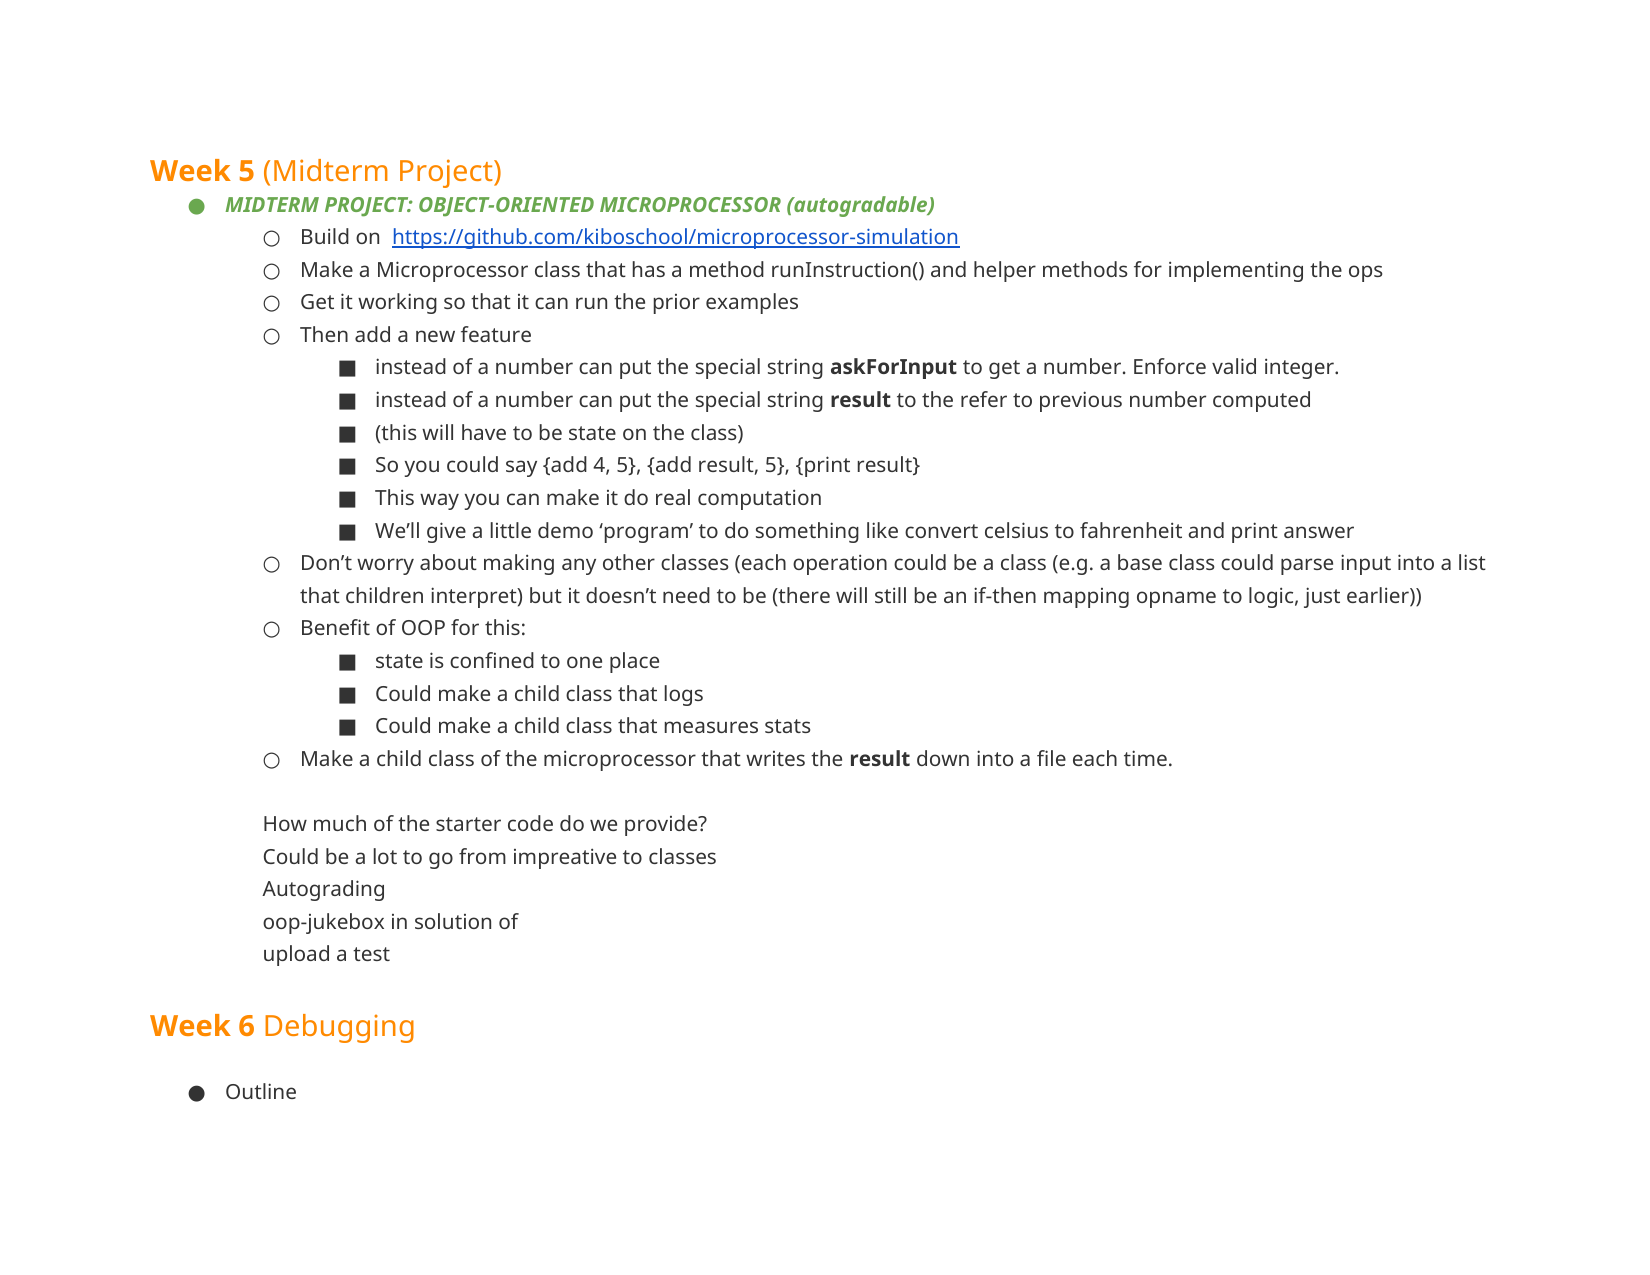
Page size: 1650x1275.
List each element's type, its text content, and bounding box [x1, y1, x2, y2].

list Outline [187, 1077, 1500, 1106]
list state is confined to one place [337, 646, 1500, 674]
list This way you can make it do real computation [337, 483, 1500, 512]
list Get it working so that it can run the prior examples [262, 287, 1500, 316]
list Then add a new feature [262, 320, 1500, 348]
list Build on https://github.com/kiboschool/microprocessor-simulation [262, 222, 1500, 251]
list instead of a number can put the special string result to the refer to previous number computed [337, 385, 1500, 414]
list Don’t worry about making any other classes (each operation could be a class (e.g. a base class could parse input into a list that children interpret) but it doesn’t need to be (there will still be an if-then mapping opname to logic, just earlier)) [262, 548, 1500, 609]
text Autograding [262, 874, 1500, 903]
text Could be a lot to go from impreative to classes [262, 842, 1500, 870]
text How much of the starter code do we provide? [262, 809, 1500, 838]
list Make a child class of the microprocessor that writes the result down into a file each time. [262, 744, 1500, 772]
text oop-jukebox in solution of [262, 907, 1500, 935]
text upload a test [262, 939, 1500, 968]
list instead of a number can put the special string askForInput to get a number. Enforce valid integer. [337, 353, 1500, 381]
list We’ll give a little demo ‘program’ to do something like convert celsius to fahrenheit and print answer [337, 516, 1500, 544]
list Benefit of OOP for this: [262, 613, 1500, 642]
subtitle Week 6 Debugging [150, 1005, 1500, 1044]
list Could make a child class that logs [337, 679, 1500, 707]
list MIDTERM PROJECT: OBJECT-ORIENTED MICROPROCESSOR (autogradable) [187, 190, 1500, 218]
subtitle Week 5 (Midterm Project) [150, 150, 1500, 190]
list So you could say {add 4, 5}, {add result, 5}, {print result} [337, 451, 1500, 479]
list Make a Microprocessor class that has a method runInstruction() and helper methods for implementing the ops [262, 255, 1500, 283]
list (this will have to be state on the class) [337, 418, 1500, 446]
list Could make a child class that measures stats [337, 711, 1500, 740]
